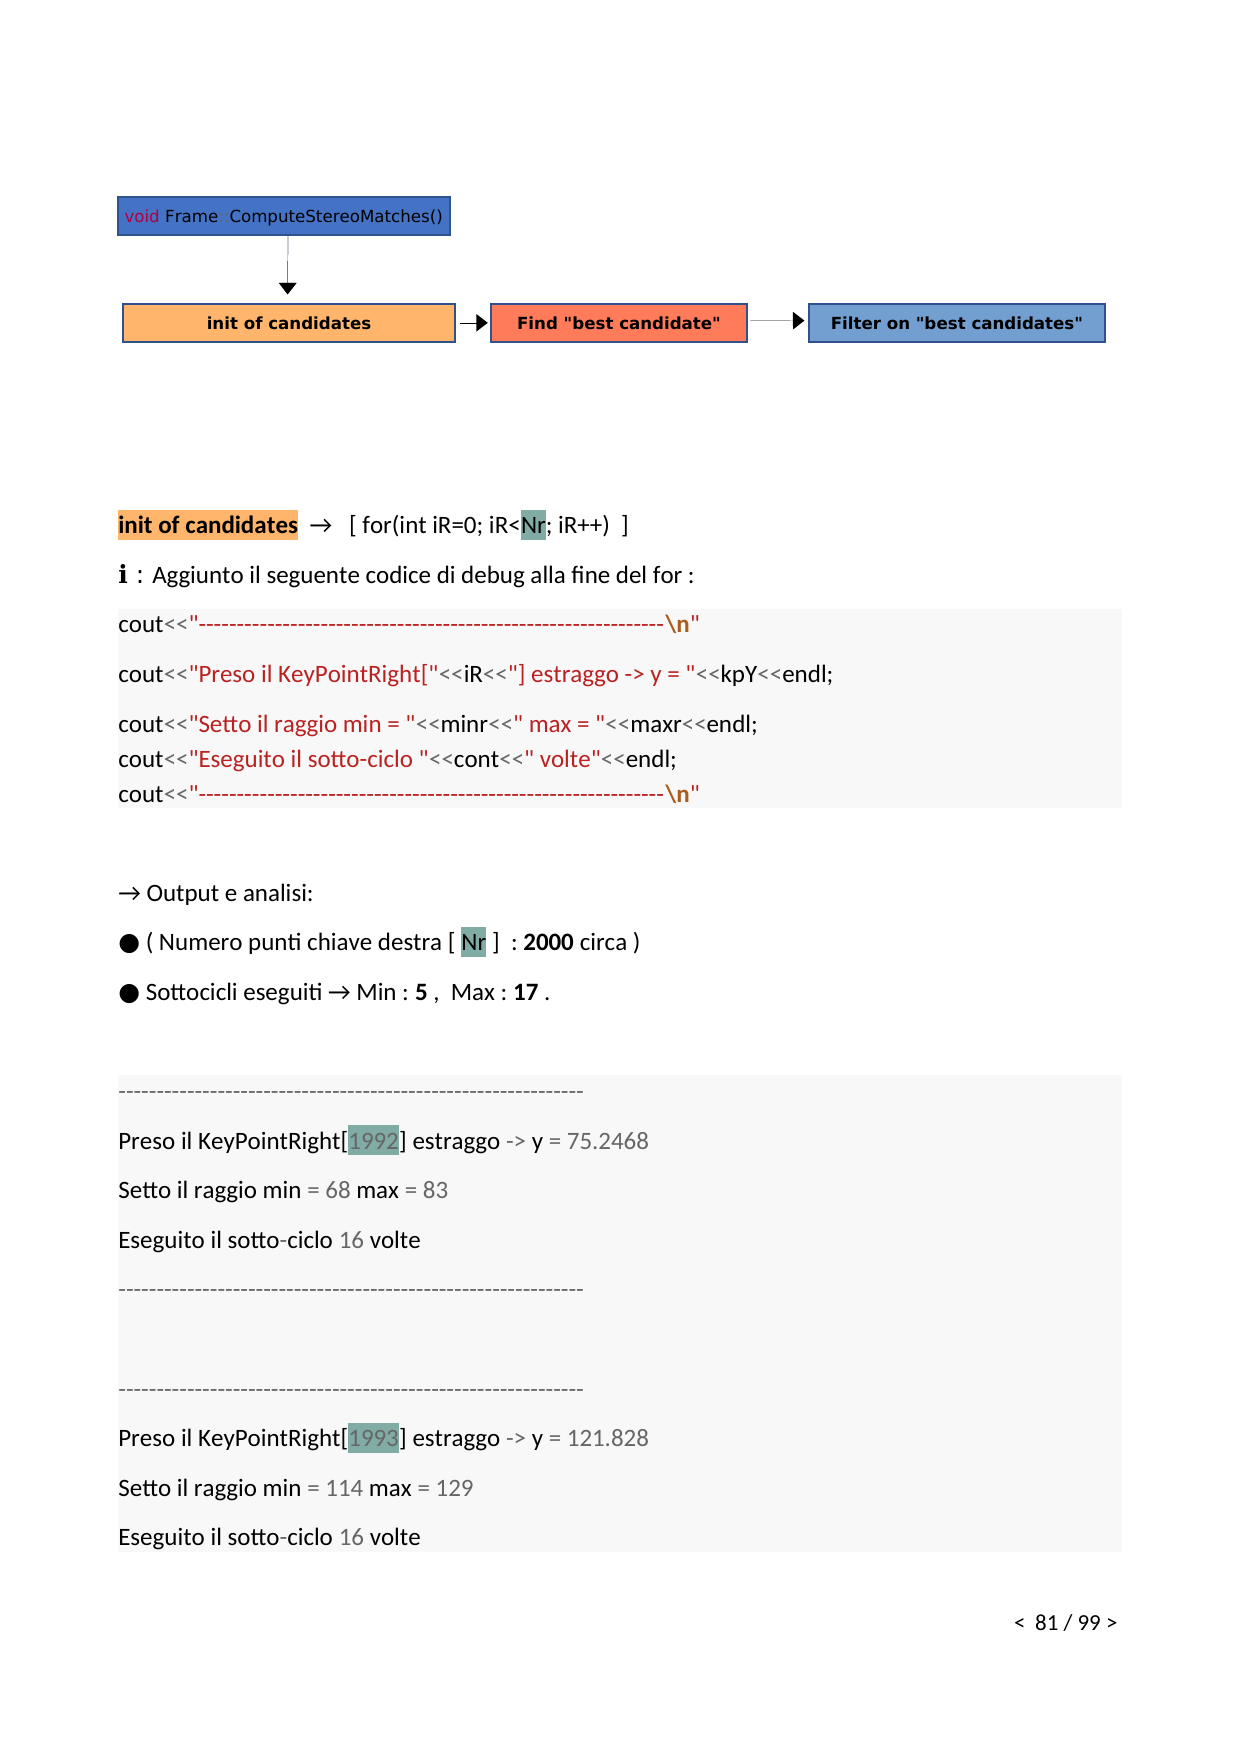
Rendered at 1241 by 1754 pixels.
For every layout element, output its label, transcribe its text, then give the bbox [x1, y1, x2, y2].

text ------------------------------------------------------------- [118, 1274, 1122, 1304]
text Preso il KeyPointRight[1993] estraggo -> y = 121.828 [118, 1422, 1122, 1453]
text Setto il raggio min = 114 max = 129 [118, 1472, 1122, 1502]
text ● Sottocicli eseguiti → Min : 5 , Max : 17 . [118, 976, 1122, 1007]
text ------------------------------------------------------------- [118, 1075, 1122, 1106]
text cout<<"-------------------------------------------------------------\n" [118, 609, 1122, 639]
text → Output e analisi: [118, 877, 1122, 907]
text ------------------------------------------------------------- [118, 1373, 1122, 1403]
text Eseguito il sotto-ciclo 16 volte [118, 1522, 1122, 1552]
text Setto il raggio min = 68 max = 83 [118, 1174, 1122, 1205]
text cout<<"Preso il KeyPointRight["<<iR<<"] estraggo -> y = "<<kpY<<endl; [118, 658, 1122, 689]
text Preso il KeyPointRight[1992] estraggo -> y = 75.2468 [118, 1125, 1122, 1155]
text cout<<"Setto il raggio min = "<<minr<<" max = "<<maxr<<endl; cout<<"Eseguito il sotto-ciclo "<<cont<<" volte"<<endl; cout<<"-------------------------------------------------------------\n" [118, 708, 1122, 808]
text Eseguito il sotto-ciclo 16 volte [118, 1224, 1122, 1254]
text ● ( Numero punti chiave destra [ Nr ] : 2000 circa ) [118, 927, 1122, 957]
text init of candidates → [ for(int iR=0; iR<Nr; iR++) ] [118, 509, 1122, 540]
text ℹ : Aggiunto il seguente codice di debug alla fine del for : [118, 559, 1122, 589]
